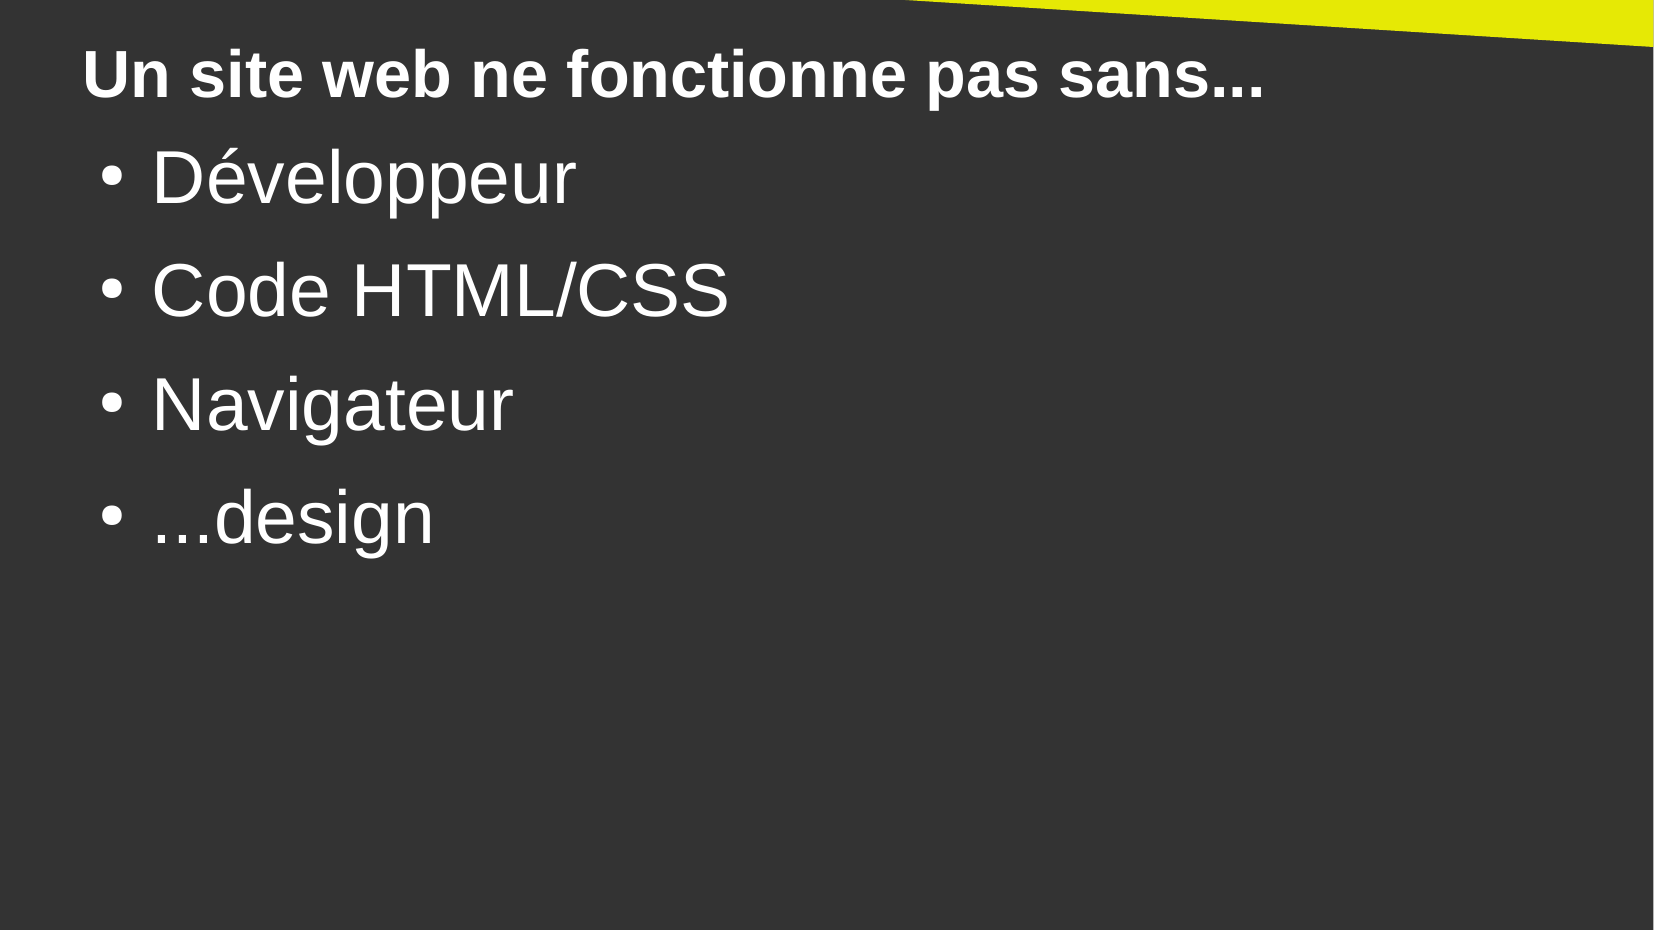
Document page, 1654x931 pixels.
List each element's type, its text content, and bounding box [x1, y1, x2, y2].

text_box [905, 0, 1654, 48]
list Développeur Code HTML/CSS Navigateur ...design [80, 135, 1620, 827]
title Un site web ne fonctionne pas sans... [82, 37, 1571, 114]
